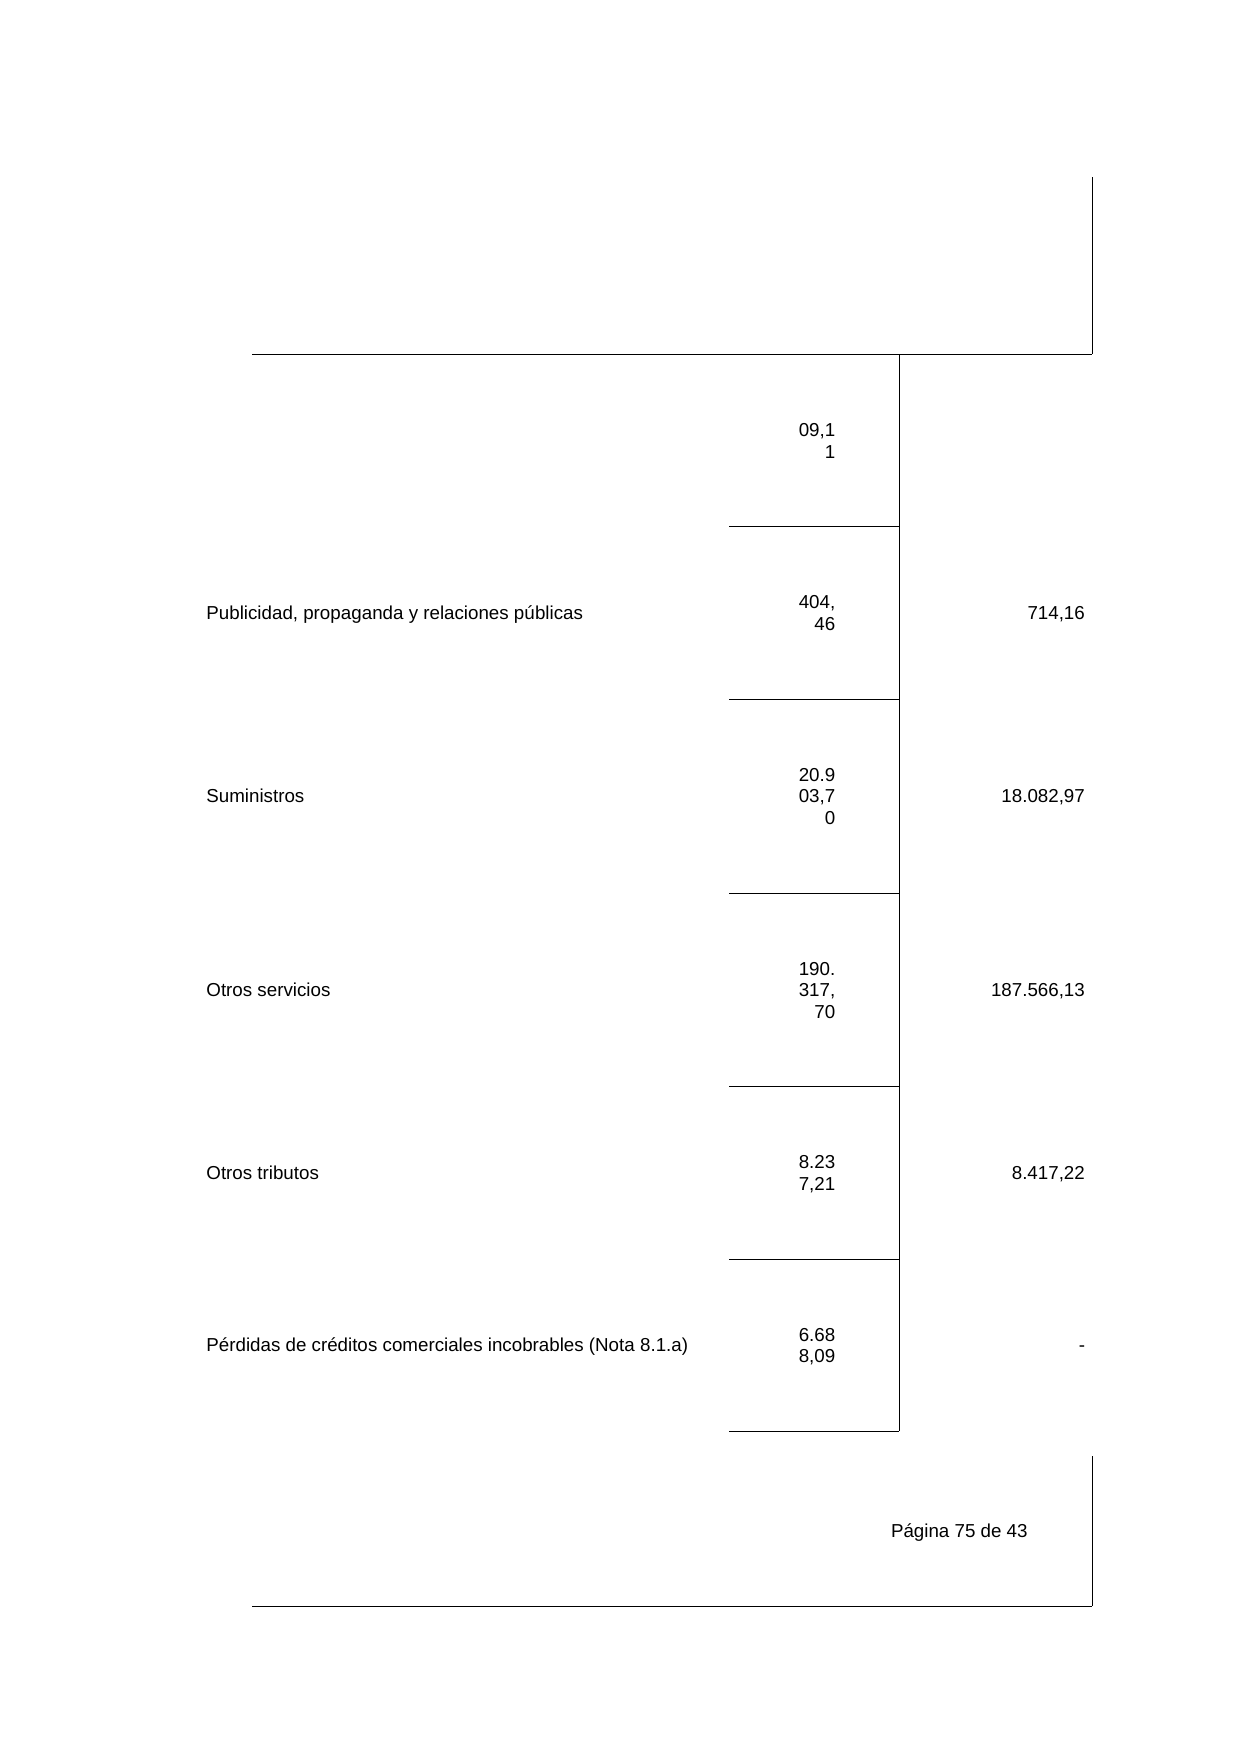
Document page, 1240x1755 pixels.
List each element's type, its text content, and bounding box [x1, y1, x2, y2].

table_cell 6.688,09 [722, 1259, 899, 1431]
table_cell [900, 893, 907, 1087]
table_cell [900, 354, 907, 527]
table_cell 8.417,22 [907, 1087, 1092, 1259]
table_cell [907, 354, 1092, 527]
table_cell Otros servicios [177, 893, 722, 1087]
table_cell [900, 1087, 907, 1259]
table_cell 187.566,13 [907, 893, 1092, 1087]
table_cell 18.082,97 [907, 699, 1092, 893]
table_cell 404,46 [722, 527, 899, 699]
table_cell Publicidad, propaganda y relaciones públicas [177, 527, 722, 699]
table_cell Pérdidas de créditos comerciales incobrables (Nota 8.1.a) [177, 1259, 722, 1431]
table_cell [900, 527, 907, 699]
table_cell [177, 354, 722, 527]
table_cell 09,11 [722, 354, 899, 527]
table_cell - [907, 1259, 1092, 1431]
table_cell 190.317,70 [722, 893, 899, 1087]
table_cell 20.903,70 [722, 699, 899, 893]
table_cell [900, 1259, 907, 1431]
table_cell [900, 699, 907, 893]
table_cell 8.237,21 [722, 1087, 899, 1259]
table_cell Suministros [177, 699, 722, 893]
table_cell 714,16 [907, 527, 1092, 699]
table_cell Otros tributos [177, 1087, 722, 1259]
